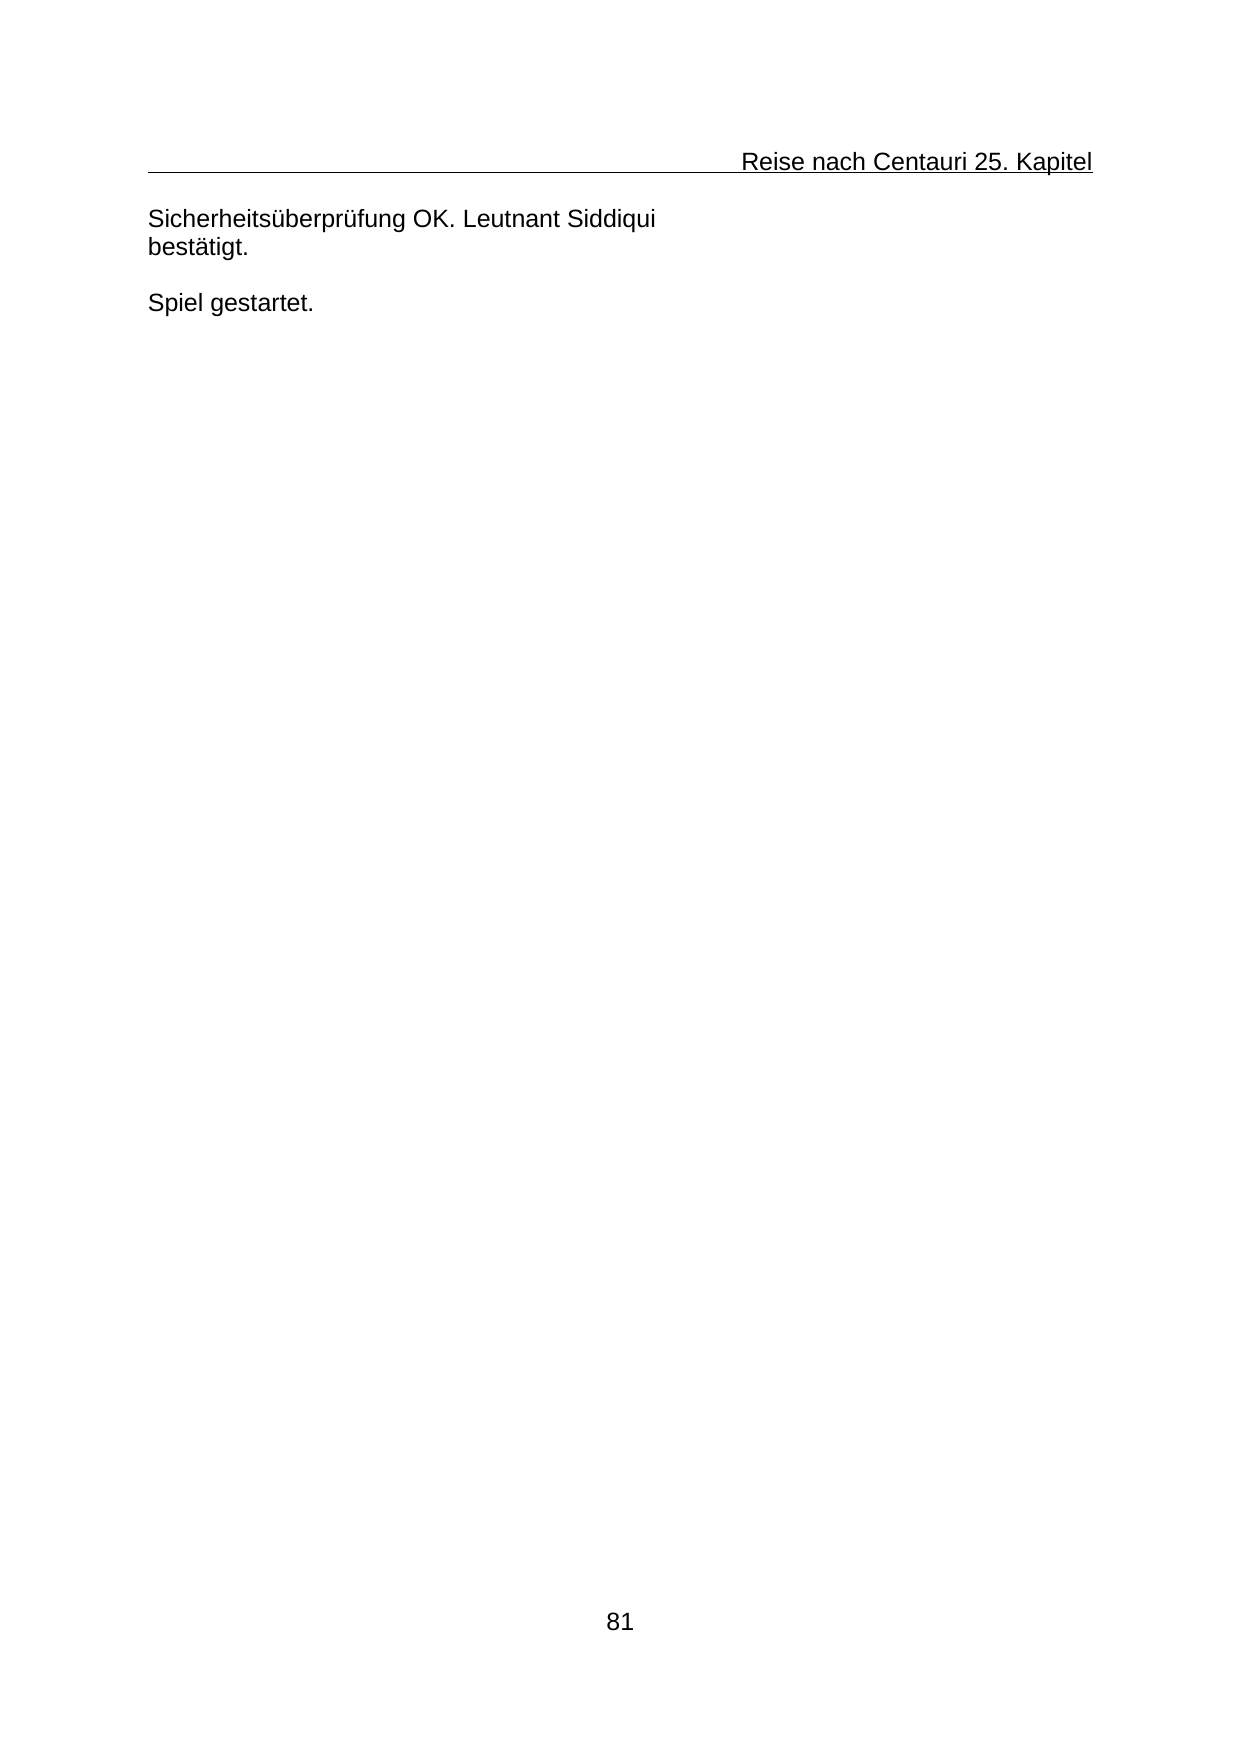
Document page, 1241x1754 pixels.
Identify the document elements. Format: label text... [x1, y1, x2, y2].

text bestätigt. [148, 233, 1092, 261]
text Spiel gestartet. [148, 289, 1092, 317]
text Sicherheitsüberprüfung OK. Leutnant Siddiqui [148, 205, 1092, 233]
